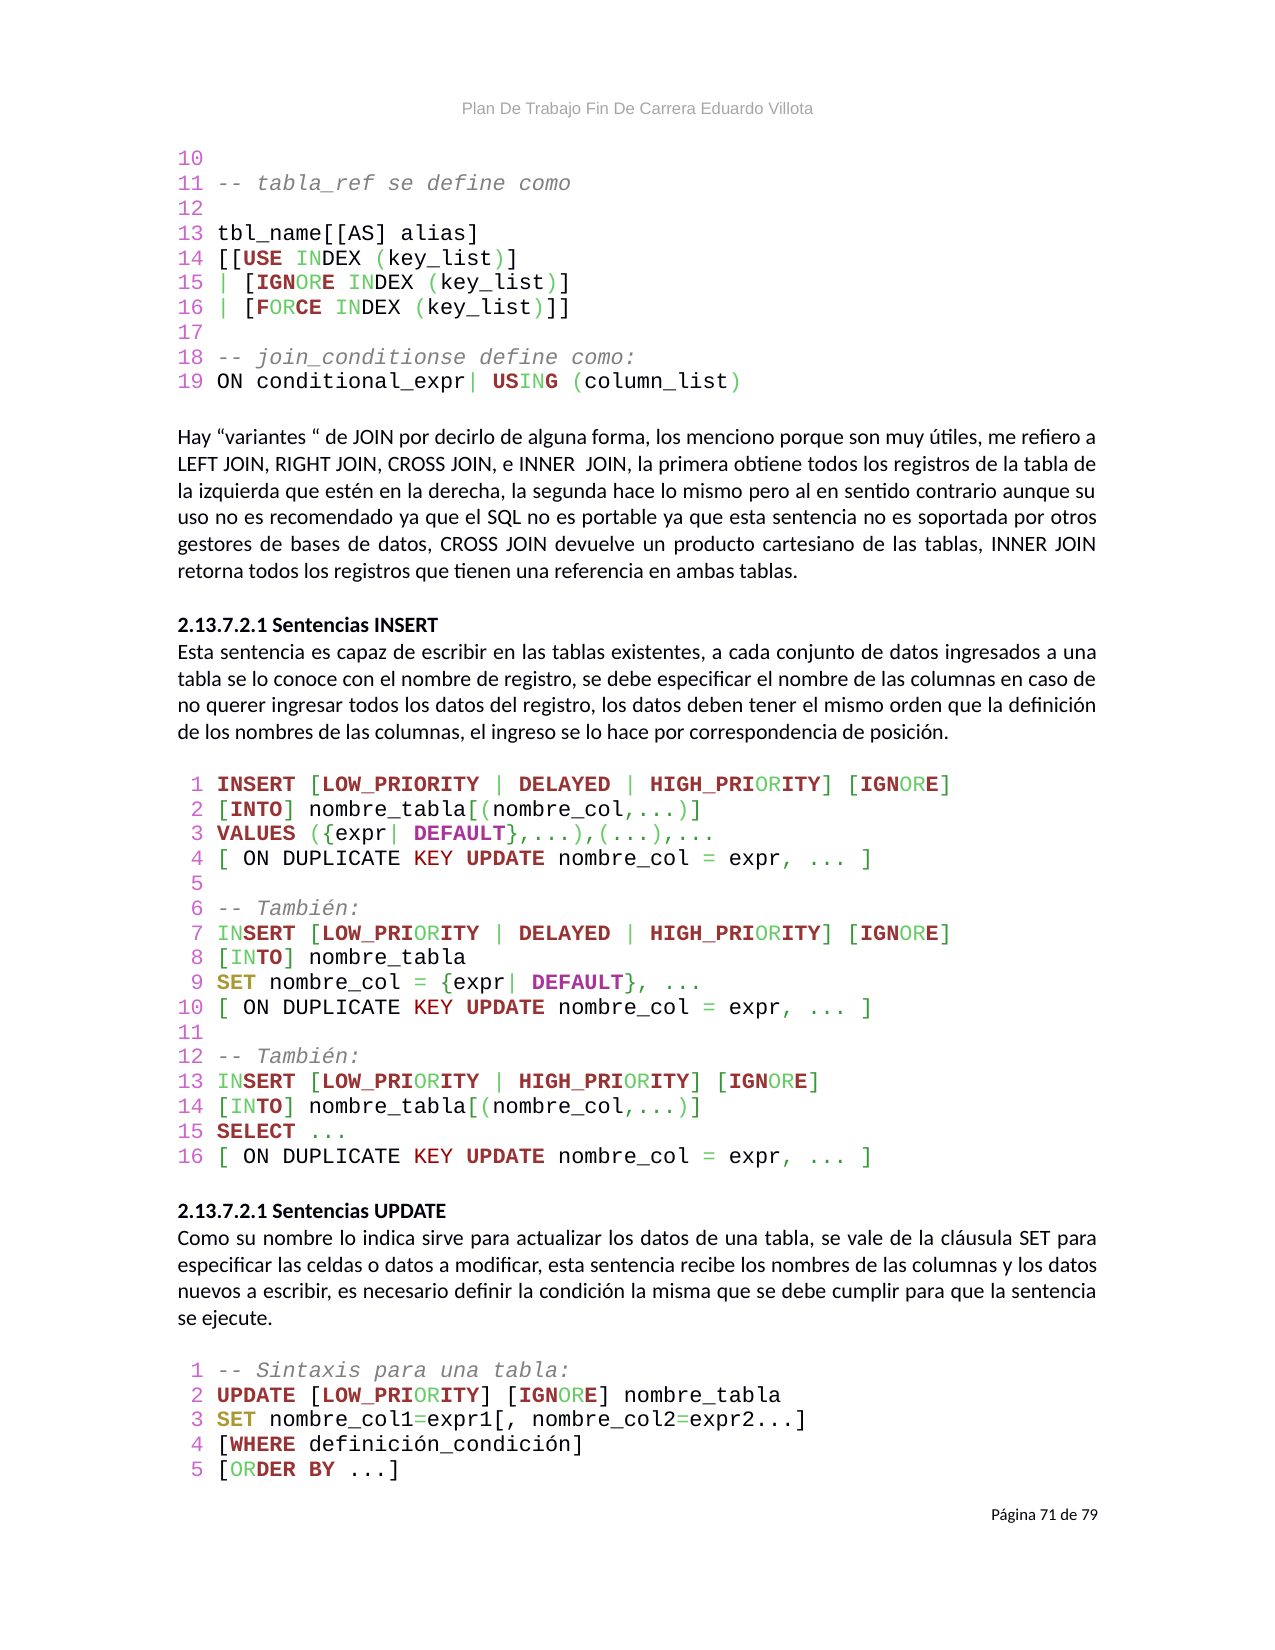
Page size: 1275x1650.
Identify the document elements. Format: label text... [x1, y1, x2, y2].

text 10 [177, 148, 1098, 172]
text 5 [ORDER BY ...] [177, 1458, 1098, 1483]
text 14 [INTO] nombre_tabla[(nombre_col,...)] [177, 1095, 1098, 1120]
text 19 ON conditional_expr| USING (column_list) [177, 371, 1098, 396]
text 1 -- Sintaxis para una tabla: [177, 1359, 1098, 1384]
text 2 [INTO] nombre_tabla[(nombre_col,...)] [177, 798, 1098, 822]
text 1 INSERT [LOW_PRIORITY | DELAYED | HIGH_PRIORITY] [IGNORE] [177, 773, 1098, 798]
text 11 [177, 1021, 1098, 1046]
text 13 INSERT [LOW_PRIORITY | HIGH_PRIORITY] [IGNORE] [177, 1070, 1098, 1095]
text 2.13.7.2.1 Sentencias UPDATE [177, 1198, 1098, 1224]
text 16 [ ON DUPLICATE KEY UPDATE nombre_col = expr, ... ] [177, 1145, 1098, 1169]
text 13 tbl_name[[AS] alias] [177, 222, 1098, 247]
text 18 -- join_conditionse define como: [177, 346, 1098, 371]
text 3 SET nombre_col1=expr1[, nombre_col2=expr2...] [177, 1408, 1098, 1433]
text 4 [ ON DUPLICATE KEY UPDATE nombre_col = expr, ... ] [177, 847, 1098, 872]
text 4 [WHERE definición_condición] [177, 1433, 1098, 1458]
text 2.13.7.2.1 Sentencias INSERT [177, 612, 1098, 638]
text 17 [177, 321, 1098, 346]
text 11 -- tabla_ref se define como [177, 172, 1098, 197]
text 15 SELECT ... [177, 1120, 1098, 1145]
text 10 [ ON DUPLICATE KEY UPDATE nombre_col = expr, ... ] [177, 996, 1098, 1021]
text 5 [177, 872, 1098, 897]
text 14 [[USE INDEX (key_list)] [177, 247, 1098, 272]
text 8 [INTO] nombre_tabla [177, 946, 1098, 971]
text 12 [177, 197, 1098, 222]
text 7 INSERT [LOW_PRIORITY | DELAYED | HIGH_PRIORITY] [IGNORE] [177, 922, 1098, 946]
text 9 SET nombre_col = {expr| DEFAULT}, ... [177, 971, 1098, 996]
text 2 UPDATE [LOW_PRIORITY] [IGNORE] nombre_tabla [177, 1384, 1098, 1408]
text Hay “variantes “ de JOIN por decirlo de alguna forma, los menciono porque son muy útiles, me refiero a LEFT JOIN, RIGHT JOIN, CROSS JOIN, e INNER JOIN, la primera obtiene todos los registros de la tabla de la izquierda que estén en la derecha, la segunda hace lo mismo pero al en sentido contrario aunque su uso no es recomendado ya que el SQL no es portable ya que esta sentencia no es soportada por otros gestores de bases de datos, CROSS JOIN devuelve un producto cartesiano de las tablas, INNER JOIN retorna todos los registros que tienen una referencia en ambas tablas. [177, 423, 1098, 583]
text 16 | [FORCE INDEX (key_list)]] [177, 296, 1098, 321]
text Como su nombre lo indica sirve para actualizar los datos de una tabla, se vale de la cláusula SET para especificar las celdas o datos a modificar, esta sentencia recibe los nombres de las columnas y los datos nuevos a escribir, es necesario definir la condición la misma que se debe cumplir para que la sentencia se ejecute. [177, 1224, 1098, 1331]
text 12 -- También: [177, 1046, 1098, 1070]
text Esta sentencia es capaz de escribir en las tablas existentes, a cada conjunto de datos ingresados a una tabla se lo conoce con el nombre de registro, se debe especificar el nombre de las columnas en caso de no querer ingresar todos los datos del registro, los datos deben tener el mismo orden que la definición de los nombres de las columnas, el ingreso se lo hace por correspondencia de posición. [177, 638, 1098, 745]
text 3 VALUES ({expr| DEFAULT},...),(...),... [177, 822, 1098, 847]
text 15 | [IGNORE INDEX (key_list)] [177, 272, 1098, 296]
text 6 -- También: [177, 897, 1098, 922]
